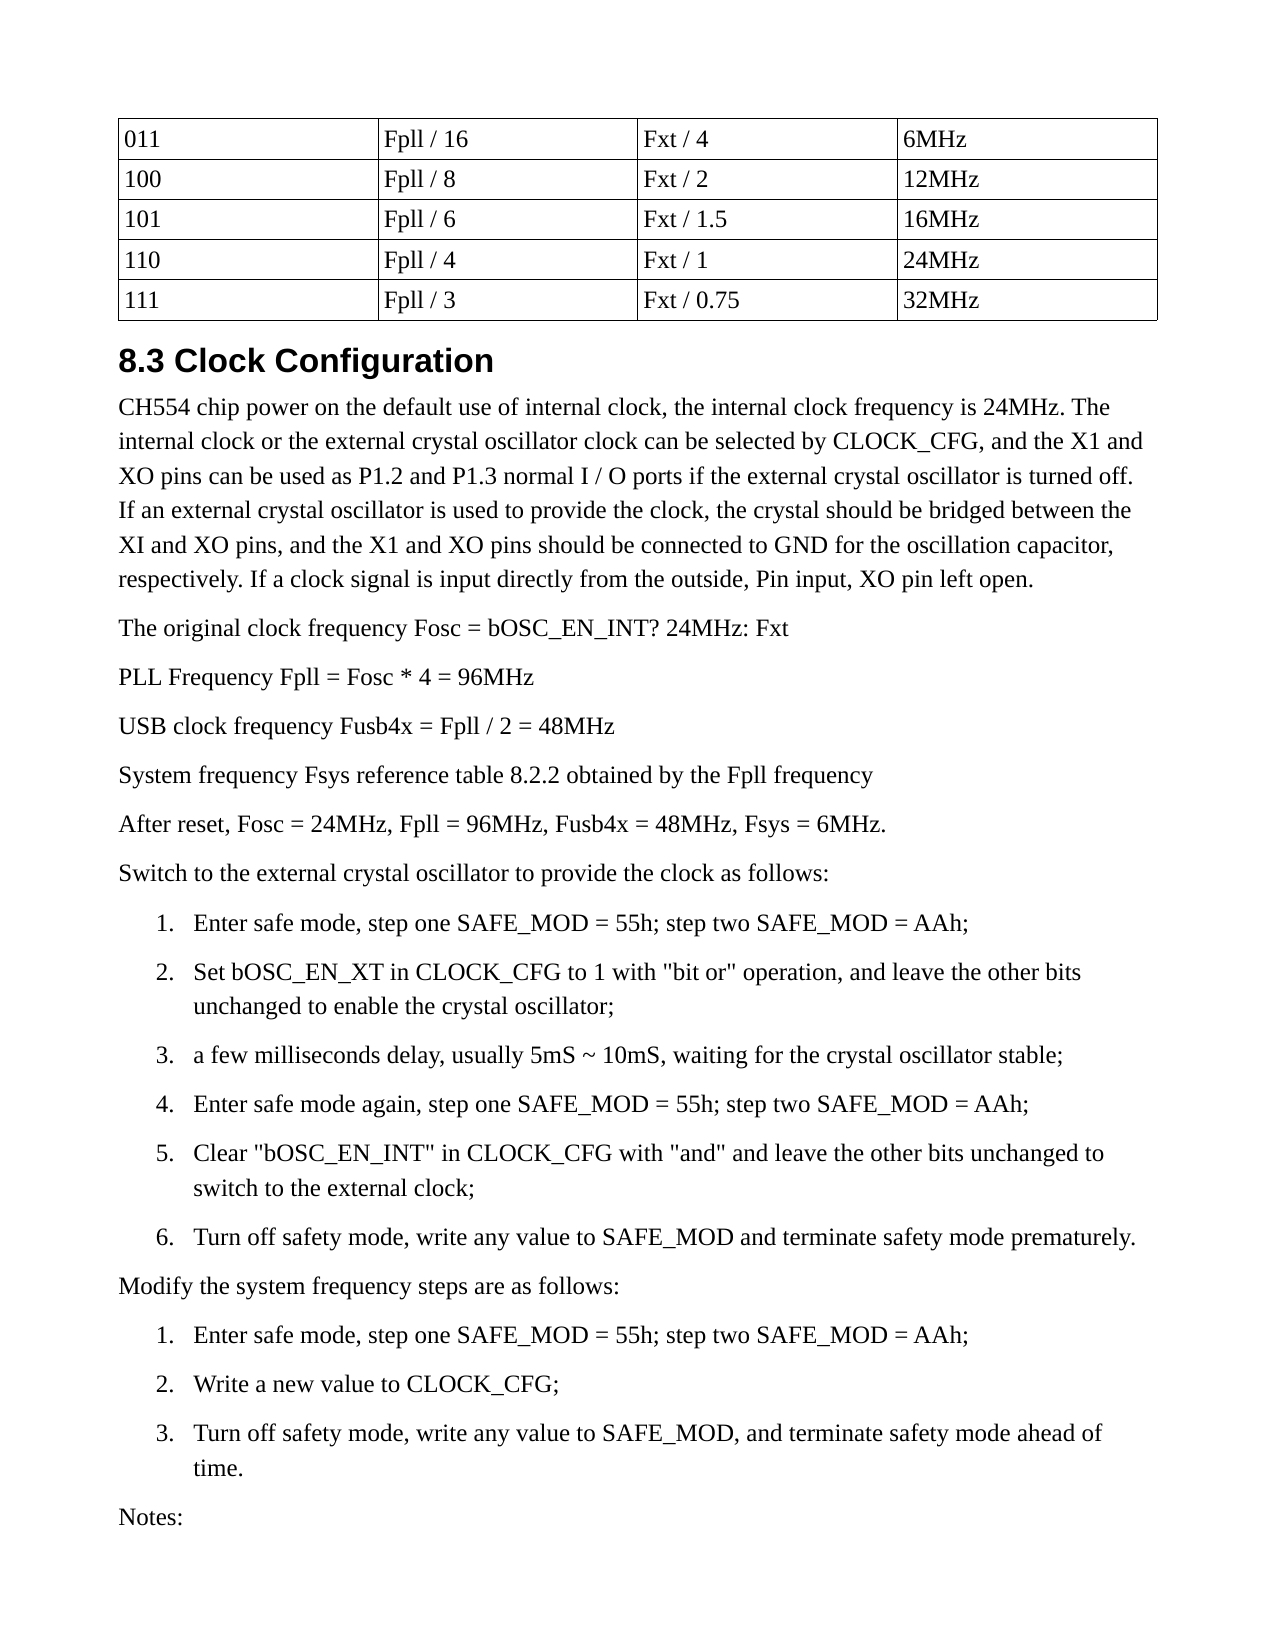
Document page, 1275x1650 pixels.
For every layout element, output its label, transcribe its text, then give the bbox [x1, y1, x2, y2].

table_cell Fpll / 6 [379, 200, 637, 239]
table_cell 110 [119, 240, 378, 279]
table_cell Fpll / 3 [379, 280, 637, 320]
table_cell Fxt / 1 [638, 240, 897, 279]
text System frequency Fsys reference table 8.2.2 obtained by the Fpll frequency [118, 760, 1157, 789]
table_cell 32MHz [898, 280, 1157, 320]
list a few milliseconds delay, usually 5mS ~ 10mS, waiting for the crystal oscillator stable; [156, 1040, 1157, 1069]
table_cell 6MHz [898, 119, 1157, 158]
subtitle 8.3 Clock Configuration [118, 341, 1157, 379]
list Enter safe mode, step one SAFE_MOD = 55h; step two SAFE_MOD = AAh; [156, 1320, 1157, 1349]
table_cell Fpll / 8 [379, 160, 637, 199]
list Turn off safety mode, write any value to SAFE_MOD and terminate safety mode prematurely. [156, 1222, 1157, 1251]
table_cell 16MHz [898, 200, 1157, 239]
table_cell Fxt / 0.75 [638, 280, 897, 320]
text Notes: [118, 1502, 1157, 1530]
text The original clock frequency Fosc = bOSC_EN_INT? 24MHz: Fxt [118, 613, 1157, 642]
text Switch to the external crystal oscillator to provide the clock as follows: [118, 858, 1157, 887]
list Set bOSC_EN_XT in CLOCK_CFG to 1 with "bit or" operation, and leave the other bits unchanged to enable the crystal oscillator; [156, 957, 1157, 1020]
text PLL Frequency Fpll = Fosc * 4 = 96MHz [118, 662, 1157, 691]
table_cell Fpll / 16 [379, 119, 637, 158]
table_cell Fpll / 4 [379, 240, 637, 279]
table_cell Fxt / 1.5 [638, 200, 897, 239]
list Write a new value to CLOCK_CFG; [156, 1369, 1157, 1398]
text Modify the system frequency steps are as follows: [118, 1271, 1157, 1300]
table_cell 12MHz [898, 160, 1157, 199]
table_cell 101 [119, 200, 378, 239]
list Turn off safety mode, write any value to SAFE_MOD, and terminate safety mode ahead of time. [156, 1418, 1157, 1481]
table_cell Fxt / 2 [638, 160, 897, 199]
table_cell Fxt / 4 [638, 119, 897, 158]
table_cell 24MHz [898, 240, 1157, 279]
list Enter safe mode again, step one SAFE_MOD = 55h; step two SAFE_MOD = AAh; [156, 1089, 1157, 1118]
text USB clock frequency Fusb4x = Fpll / 2 = 48MHz [118, 711, 1157, 740]
list Enter safe mode, step one SAFE_MOD = 55h; step two SAFE_MOD = AAh; [156, 908, 1157, 936]
text After reset, Fosc = 24MHz, Fpll = 96MHz, Fusb4x = 48MHz, Fsys = 6MHz. [118, 809, 1157, 838]
table_cell 111 [119, 280, 378, 320]
table_cell 011 [119, 119, 378, 158]
table_cell 100 [119, 160, 378, 199]
list Clear "bOSC_EN_INT" in CLOCK_CFG with "and" and leave the other bits unchanged to switch to the external clock; [156, 1138, 1157, 1202]
text CH554 chip power on the default use of internal clock, the internal clock frequency is 24MHz. The internal clock or the external crystal oscillator clock can be selected by CLOCK_CFG, and the X1 and XO pins can be used as P1.2 and P1.3 normal I / O ports if the external crystal oscillator is turned off. If an external crystal oscillator is used to provide the clock, the crystal should be bridged between the XI and XO pins, and the X1 and XO pins should be connected to GND for the oscillation capacitor, respectively. If a clock signal is input directly from the outside, Pin input, XO pin left open. [118, 392, 1157, 593]
